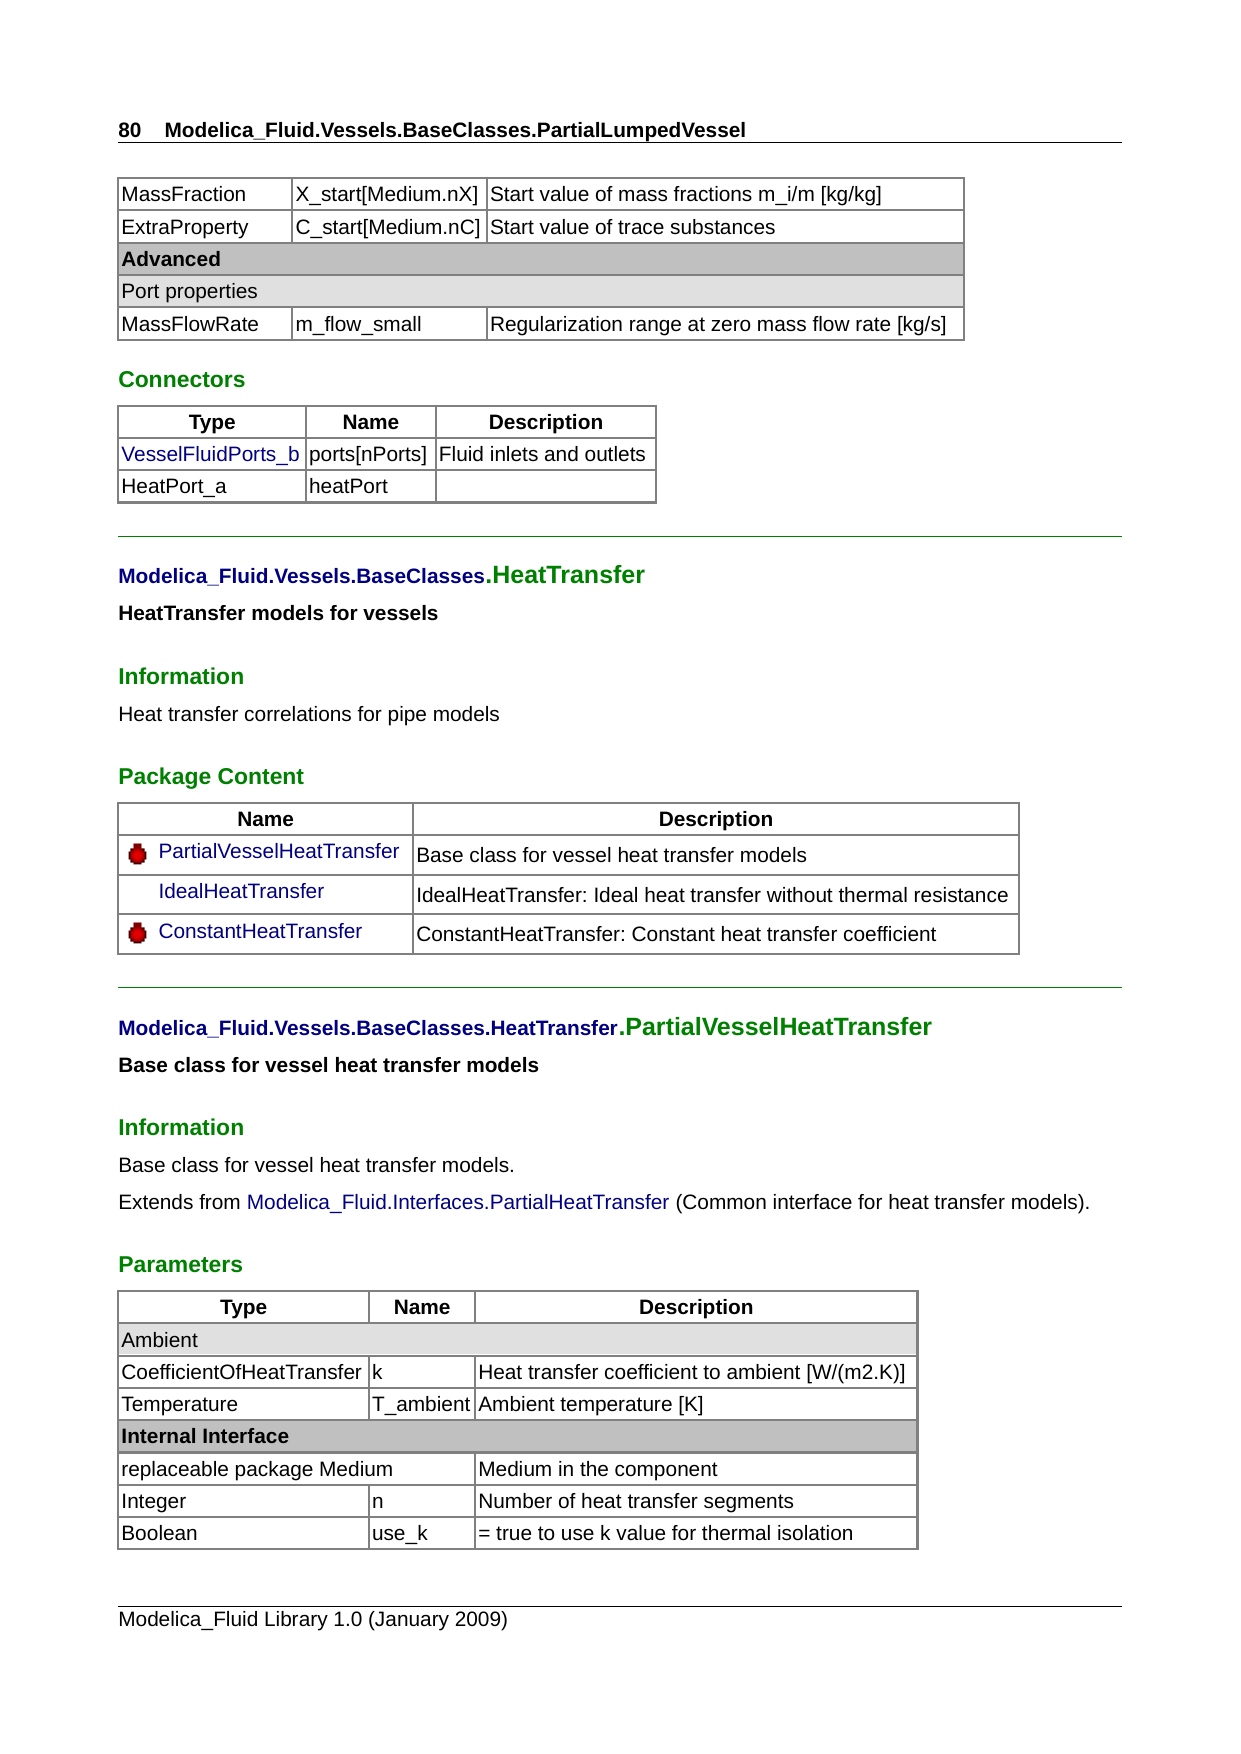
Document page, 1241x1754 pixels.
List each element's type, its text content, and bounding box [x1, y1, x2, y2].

subtitle Connectors [118, 366, 1122, 392]
table_cell Start value of mass fractions m_i/m [kg/kg] [488, 179, 963, 209]
table_cell IdealHeatTransfer: Ideal heat transfer without thermal resistance [414, 876, 1018, 913]
table_cell [437, 471, 655, 501]
table_cell ExtraProperty [119, 211, 291, 242]
table_header Type [119, 1292, 368, 1322]
table_cell Ambient temperature [K] [476, 1389, 916, 1419]
text HeatTransfer models for vessels [118, 601, 1122, 625]
table_header Name [370, 1292, 474, 1322]
text Base class for vessel heat transfer models. [118, 1153, 1122, 1177]
table_header Name [307, 407, 435, 437]
table_header Type [119, 407, 305, 437]
table_cell Fluid inlets and outlets [437, 439, 655, 469]
table_cell MassFlowRate [119, 308, 291, 338]
table_cell Start value of trace substances [488, 211, 963, 242]
table_cell Temperature [119, 1389, 368, 1419]
table_cell m_flow_small [293, 308, 486, 338]
text [995, 1053, 1120, 1077]
table_cell Advanced [119, 244, 963, 274]
text Extends from Modelica_Fluid.Interfaces.PartialHeatTransfer (Common interface for heat transfer models). [118, 1189, 1122, 1213]
table_cell Base class for vessel heat transfer models [414, 836, 1018, 874]
table_cell CoefficientOfHeatTransfer [119, 1357, 368, 1387]
table_cell Integer [119, 1486, 368, 1516]
table_cell k [370, 1357, 474, 1387]
table_cell Internal Interface [119, 1421, 916, 1451]
table_header Description [437, 407, 655, 437]
table_cell Boolean [119, 1518, 368, 1548]
subtitle Parameters [118, 1251, 1122, 1277]
table_cell X_start[Medium.nX] [293, 179, 486, 209]
table_cell replaceable package Medium [119, 1454, 474, 1484]
text Heat transfer correlations for pipe models [118, 702, 1122, 726]
subtitle Modelica_Fluid.Vessels.BaseClasses.HeatTransfer [118, 560, 1122, 589]
text Base class for vessel heat transfer models [118, 1053, 993, 1077]
table_header Description [414, 804, 1018, 834]
table_cell Regularization range at zero mass flow rate [kg/s] [488, 308, 963, 338]
subtitle Information [118, 663, 1122, 689]
table_cell use_k [370, 1518, 474, 1548]
table_cell = true to use k value for thermal isolation [476, 1518, 916, 1548]
table_cell ConstantHeatTransfer: Constant heat transfer coefficient [414, 915, 1018, 953]
table_cell ports[nPorts] [307, 439, 435, 469]
table_cell Ambient [119, 1324, 916, 1354]
subtitle Information [118, 1114, 993, 1141]
subtitle Modelica_Fluid.Vessels.BaseClasses.HeatTransfer.PartialVesselHeatTransfer [118, 1012, 993, 1040]
table_cell C_start[Medium.nC] [293, 211, 486, 242]
picture [121, 918, 153, 950]
table_header Name [119, 804, 412, 834]
table_cell Port properties [119, 276, 963, 306]
table_cell T_ambient [370, 1389, 474, 1419]
table_cell HeatPort_a [119, 471, 305, 501]
table_cell IdealHeatTransfer [119, 876, 412, 913]
subtitle Package Content [118, 763, 1122, 789]
table_cell MassFraction [119, 179, 291, 209]
subtitle [995, 1014, 1120, 1040]
table_cell n [370, 1486, 474, 1516]
table_cell VesselFluidPorts_b [119, 439, 305, 469]
table_cell Heat transfer coefficient to ambient [W/(m2.K)] [476, 1357, 916, 1387]
table_cell ConstantHeatTransfer [119, 915, 412, 953]
table_header Description [476, 1292, 916, 1322]
table_cell PartialVesselHeatTransfer [119, 836, 412, 874]
table_cell Medium in the component [476, 1454, 916, 1484]
table_cell heatPort [307, 471, 435, 501]
subtitle [995, 1114, 1120, 1139]
picture [121, 839, 153, 871]
table_cell Number of heat transfer segments [476, 1486, 916, 1516]
